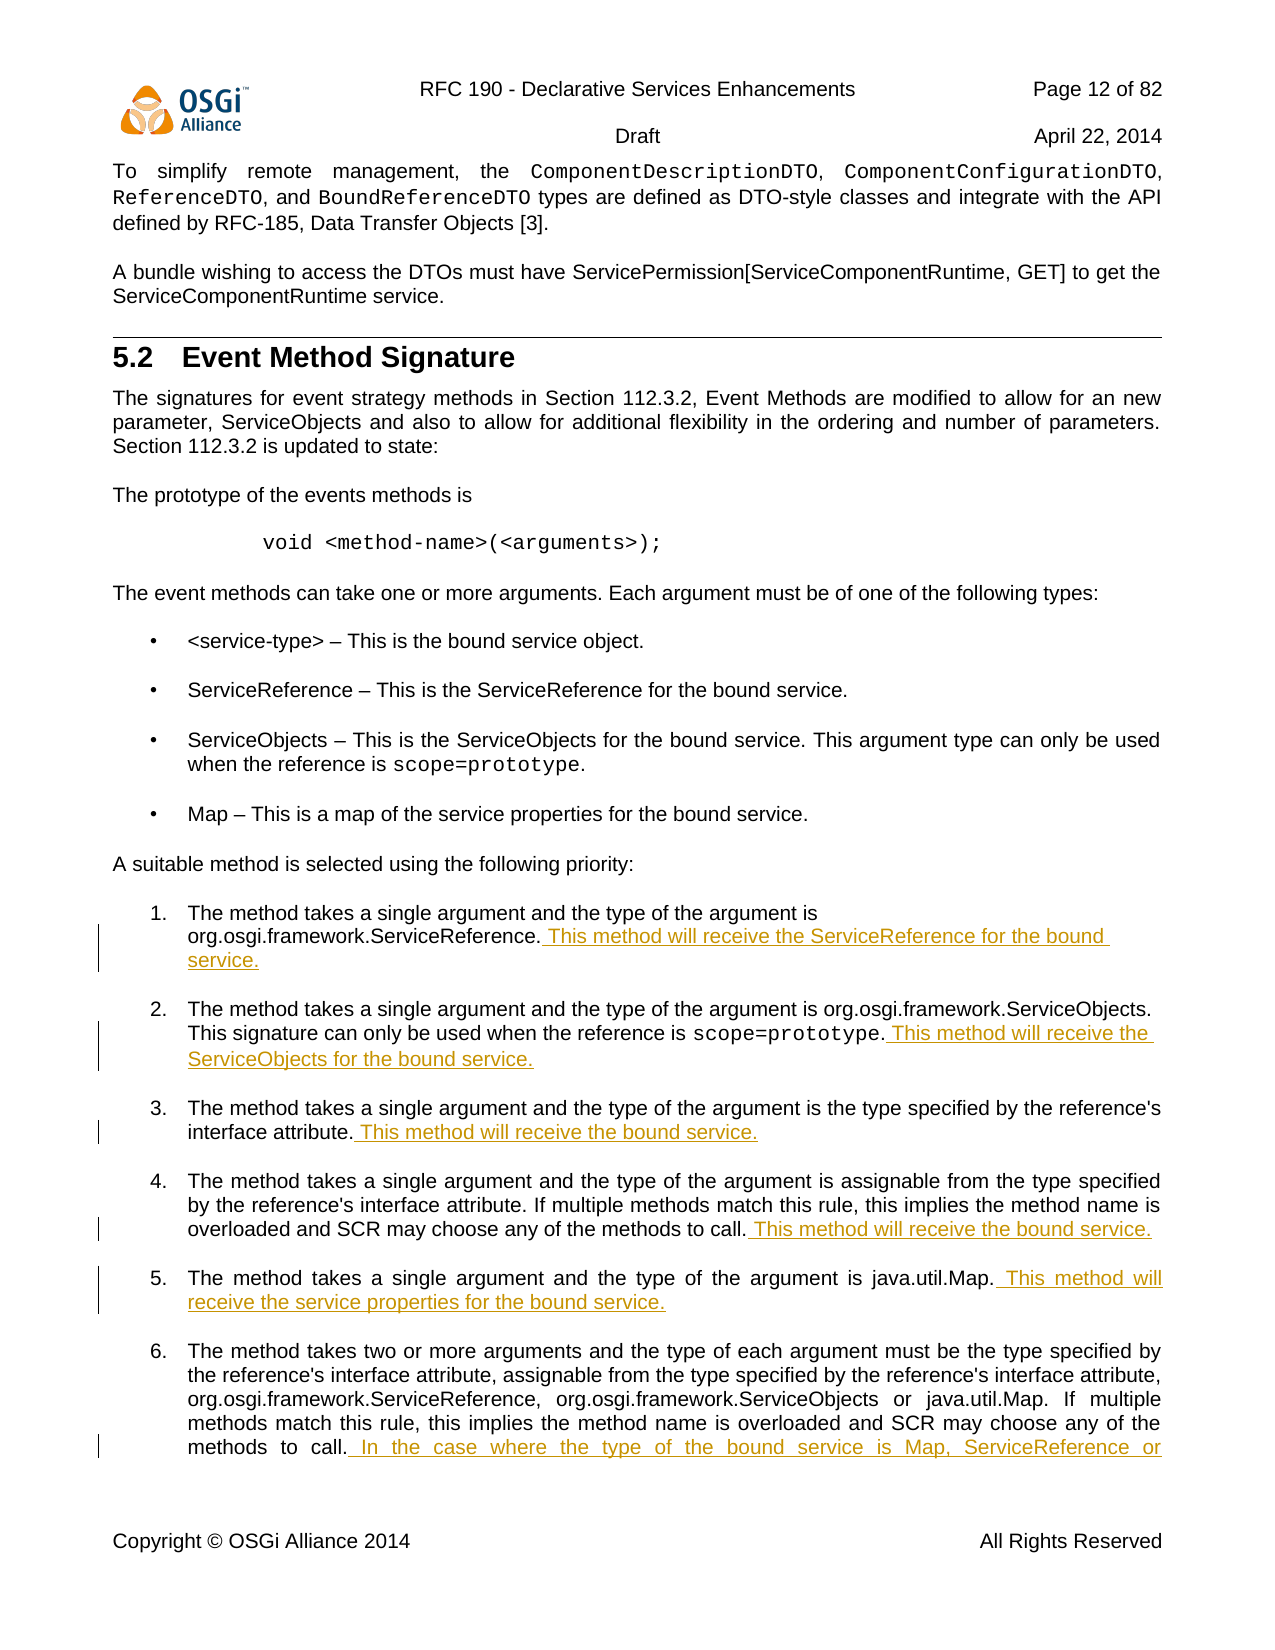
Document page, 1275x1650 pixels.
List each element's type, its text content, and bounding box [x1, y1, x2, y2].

picture [113, 78, 257, 142]
text A bundle wishing to access the DTOs must have ServicePermission[ServiceComponentRuntime, GET] to get the ServiceComponentRuntime service. [112, 259, 1162, 307]
list The method takes a single argument and the type of the argument is org.osgi.framework.ServiceReference. This method will receive the ServiceReference for the bound service. [150, 900, 1162, 972]
list Map – This is a map of the service properties for the bound service. [150, 802, 1162, 826]
list The method takes two or more arguments and the type of each argument must be the type specified by the reference's interface attribute, assignable from the type specified by the reference's interface attribute, org.osgi.framework.ServiceReference, org.osgi.framework.ServiceObjects or java.util.Map. If multiple methods match this rule, this implies the method name is overloaded and SCR may choose any of the methods to call. In the case where the type of the bound service is Map, ServiceReference or [150, 1339, 1162, 1458]
text To simplify remote management, the ComponentDescriptionDTO, ComponentConfigurationDTO, ReferenceDTO, and BoundReferenceDTO types are defined as DTO-style classes and integrate with the API defined by RFC-185, Data Transfer Objects [3]. [112, 159, 1162, 234]
list The method takes a single argument and the type of the argument is assignable from the type specified by the reference's interface attribute. If multiple methods match this rule, this implies the method name is overloaded and SCR may choose any of the methods to call. This method will receive the bound service. [150, 1169, 1162, 1241]
subtitle Event Method Signature [112, 338, 1162, 373]
list The method takes a single argument and the type of the argument is the type specified by the reference's interface attribute. This method will receive the bound service. [150, 1096, 1162, 1144]
list <service-type> – This is the bound service object. [150, 629, 1162, 653]
text The signatures for event strategy methods in Section 112.3.2, Event Methods are modified to allow for an new parameter, ServiceObjects and also to allow for additional flexibility in the ordering and number of parameters. Section 112.3.2 is updated to state: [112, 386, 1162, 458]
list The method takes a single argument and the type of the argument is org.osgi.framework.ServiceObjects. This signature can only be used when the reference is scope=prototype. This method will receive the ServiceObjects for the bound service. [150, 997, 1162, 1071]
text The event methods can take one or more arguments. Each argument must be of one of the following types: [112, 580, 1162, 604]
text A suitable method is selected using the following priority: [112, 851, 1162, 875]
text The prototype of the events methods is [112, 483, 1162, 507]
list The method takes a single argument and the type of the argument is java.util.Map. This method will receive the service properties for the bound service. [150, 1266, 1162, 1314]
list ServiceReference – This is the ServiceReference for the bound service. [150, 678, 1162, 702]
list void <method-name>(<arguments>); [225, 532, 1162, 555]
list ServiceObjects – This is the ServiceObjects for the bound service. This argument type can only be used when the reference is scope=prototype. [150, 727, 1162, 777]
